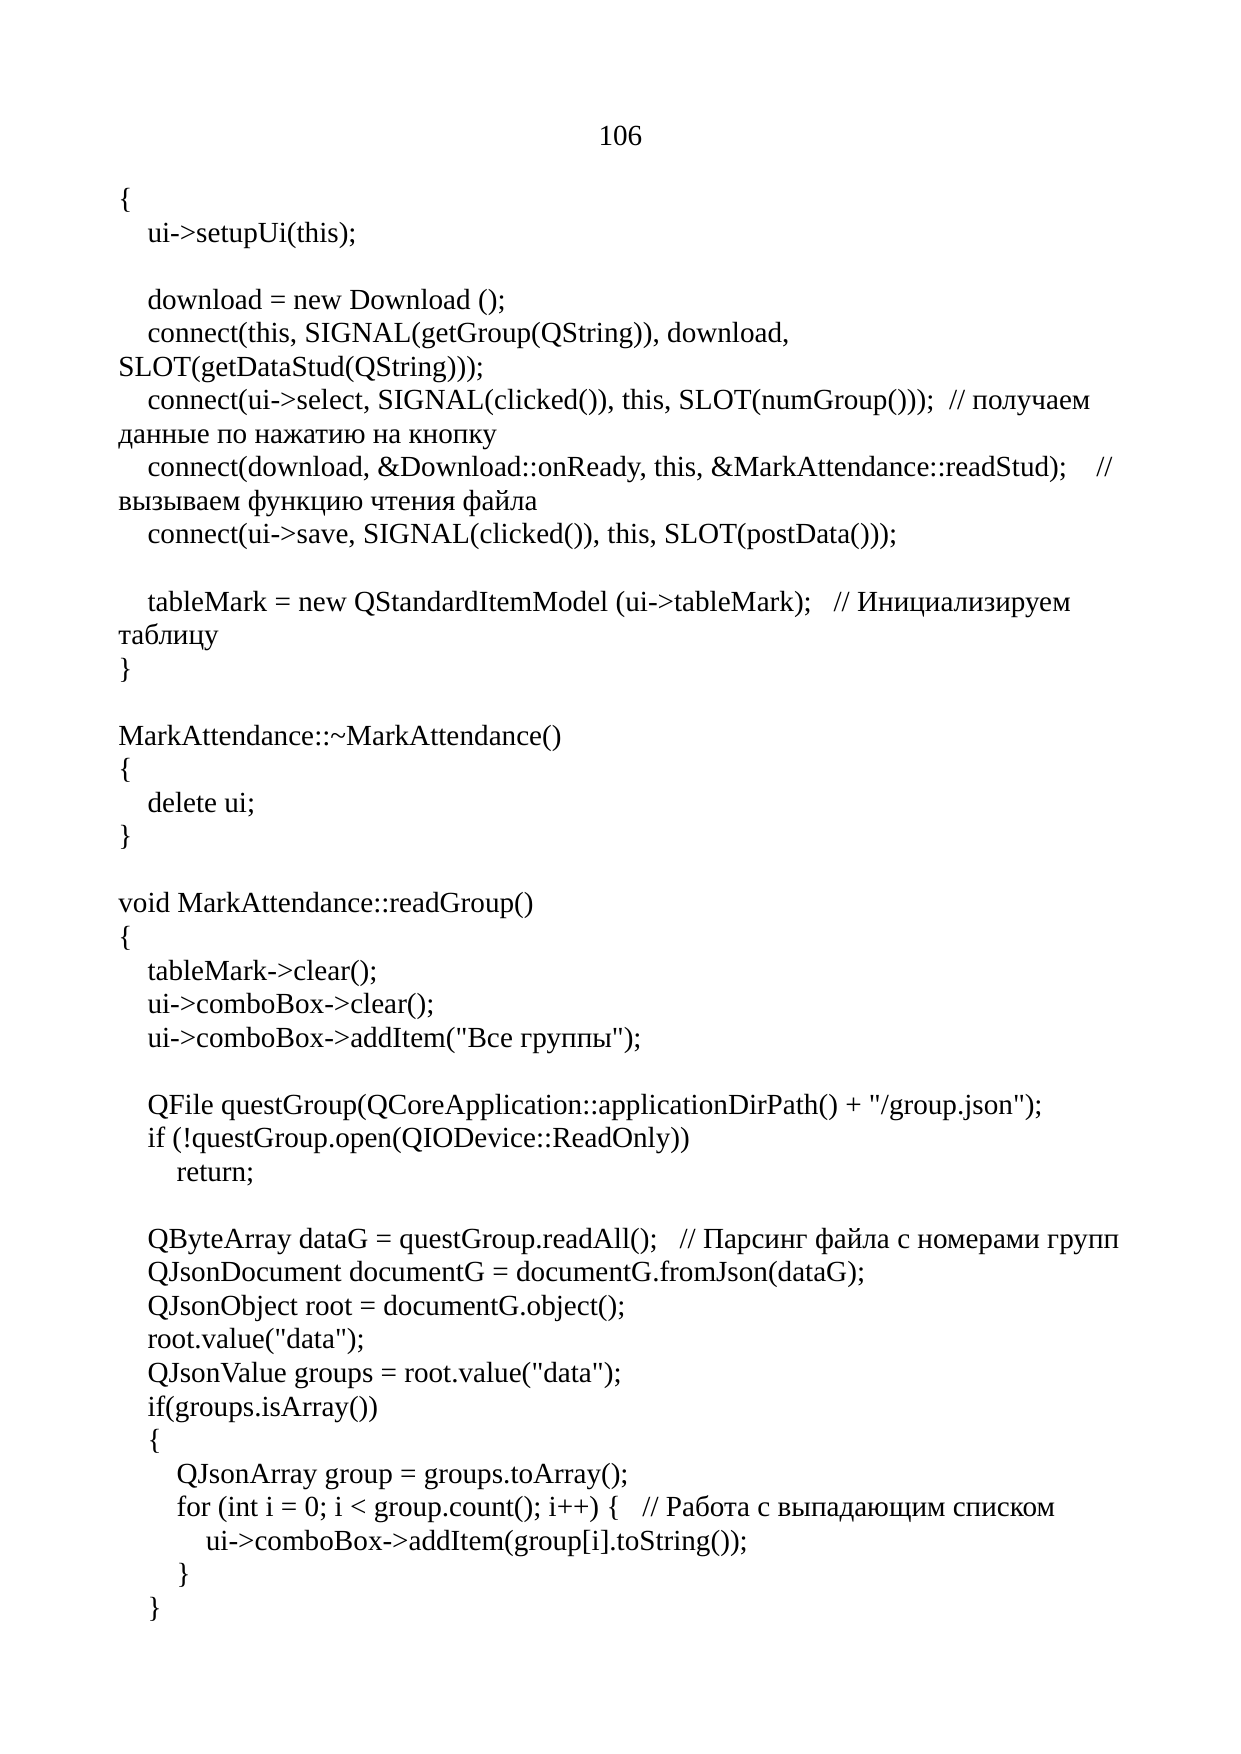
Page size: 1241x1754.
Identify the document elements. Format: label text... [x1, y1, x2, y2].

text { ui->setupUi(this); download = new Download (); connect(this, SIGNAL(getGroup(QString)), download, SLOT(getDataStud(QString))); connect(ui->select, SIGNAL(clicked()), this, SLOT(numGroup())); // получаем данные по нажатию на кнопку connect(download, &Download::onReady, this, &MarkAttendance::readStud); // вызываем функцию чтения файла connect(ui->save, SIGNAL(clicked()), this, SLOT(postData())); tableMark = new QStandardItemModel (ui->tableMark); // Инициализируем таблицу } MarkAttendance::~MarkAttendance() { delete ui; } void MarkAttendance::readGroup() { tableMark->clear(); ui->comboBox->clear(); ui->comboBox->addItem("Все группы"); QFile questGroup(QCoreApplication::applicationDirPath() + "/group.json"); if (!questGroup.open(QIODevice::ReadOnly)) return; QByteArray dataG = questGroup.readAll(); // Парсинг файла с номерами групп QJsonDocument documentG = documentG.fromJson(dataG); QJsonObject root = documentG.object(); root.value("data"); QJsonValue groups = root.value("data"); if(groups.isArray()) { QJsonArray group = groups.toArray(); for (int i = 0; i < group.count(); i++) { // Работа с выпадающим списком ui->comboBox->addItem(group[i].toString()); } } [118, 181, 1122, 1623]
